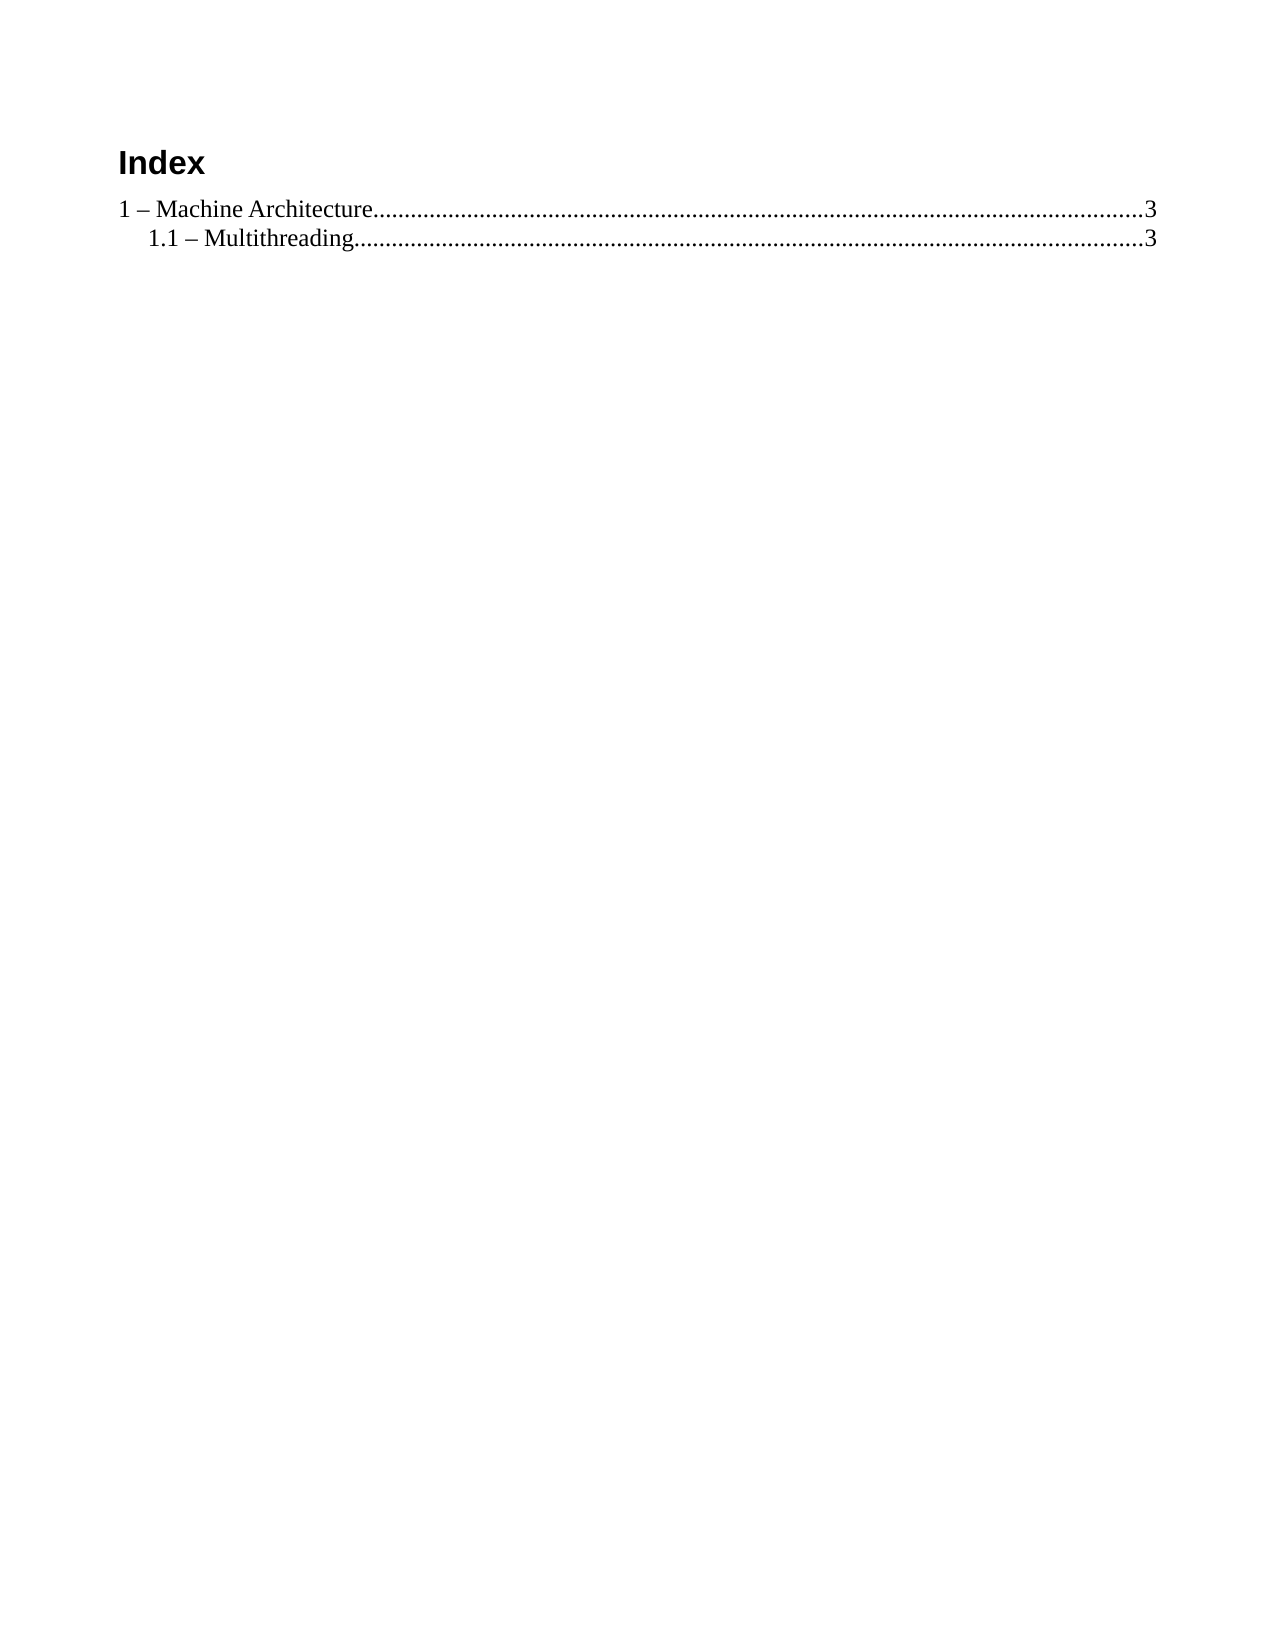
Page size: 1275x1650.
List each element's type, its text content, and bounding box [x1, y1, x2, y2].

subtitle Index [118, 143, 1157, 182]
text 1 – Machine Architecture 3 [118, 194, 1157, 223]
text 1.1 – Multithreading 3 [148, 223, 1157, 252]
